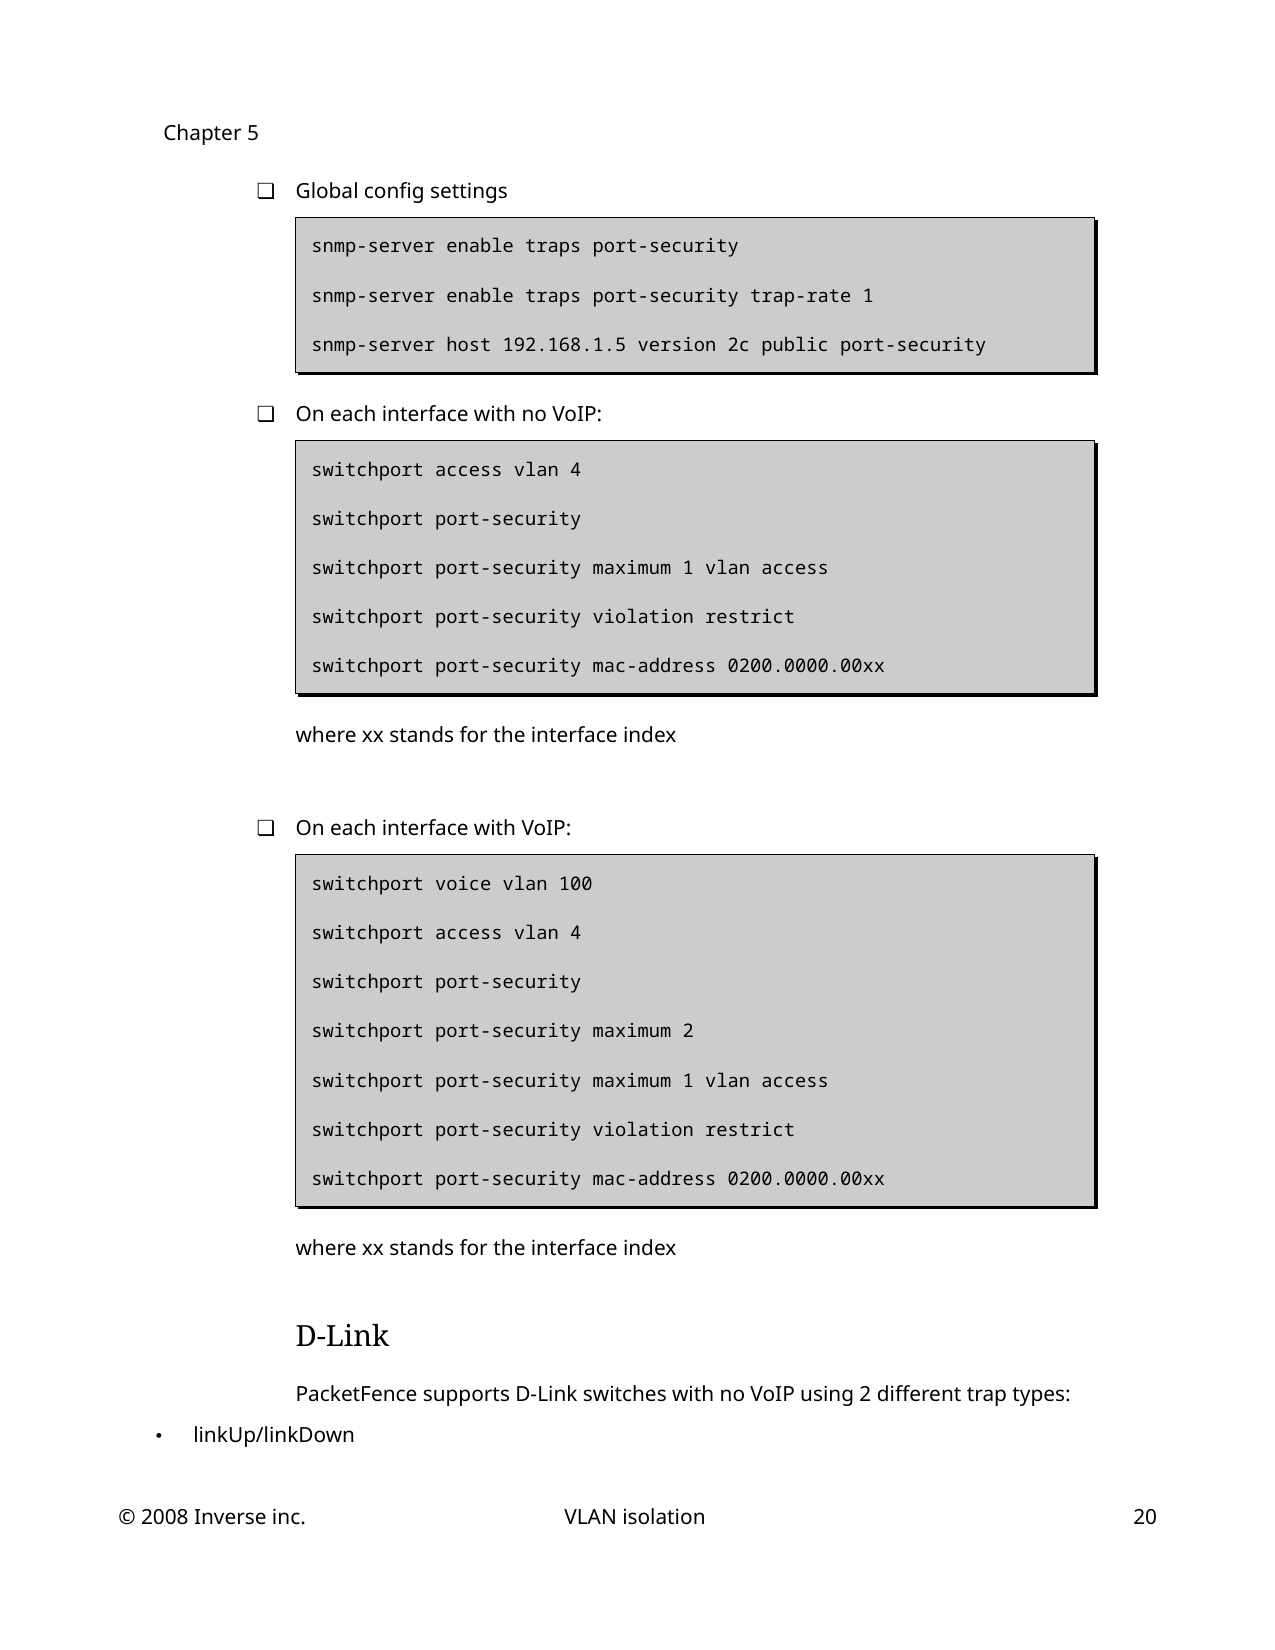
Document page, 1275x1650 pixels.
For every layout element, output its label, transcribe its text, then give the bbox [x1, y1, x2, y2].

text switchport voice vlan 100 [296, 855, 1094, 896]
list ❏ On each interface with no VoIP: [256, 399, 1157, 427]
text switchport port-security mac-address 0200.0000.00xx [296, 1149, 1094, 1206]
text switchport port-security maximum 1 vlan access [296, 538, 1094, 580]
list ❏ Global config settings [256, 176, 1157, 204]
text switchport port-security [296, 953, 1094, 994]
list ❏ On each interface with VoIP: [256, 813, 1157, 842]
text switchport port-security mac-address 0200.0000.00xx [296, 637, 1094, 693]
text snmp-server enable traps port-security trap-rate 1 [296, 266, 1094, 307]
list linkUp/linkDown [156, 1420, 1157, 1449]
text snmp-server host 192.168.1.5 version 2c public port-security [296, 315, 1094, 372]
text switchport access vlan 4 [296, 903, 1094, 945]
text PacketFence supports D-Link switches with no VoIP using 2 different trap types: [295, 1379, 1157, 1408]
text switchport access vlan 4 [296, 441, 1094, 481]
text where xx stands for the interface index [295, 1233, 1157, 1262]
text where xx stands for the interface index [295, 720, 1157, 749]
text switchport port-security maximum 1 vlan access [296, 1051, 1094, 1092]
text switchport port-security violation restrict [296, 587, 1094, 629]
text switchport port-security [296, 489, 1094, 531]
text switchport port-security maximum 2 [296, 1002, 1094, 1043]
subtitle D-Link [295, 1315, 1157, 1355]
text switchport port-security violation restrict [296, 1100, 1094, 1142]
text snmp-server enable traps port-security [296, 218, 1094, 258]
